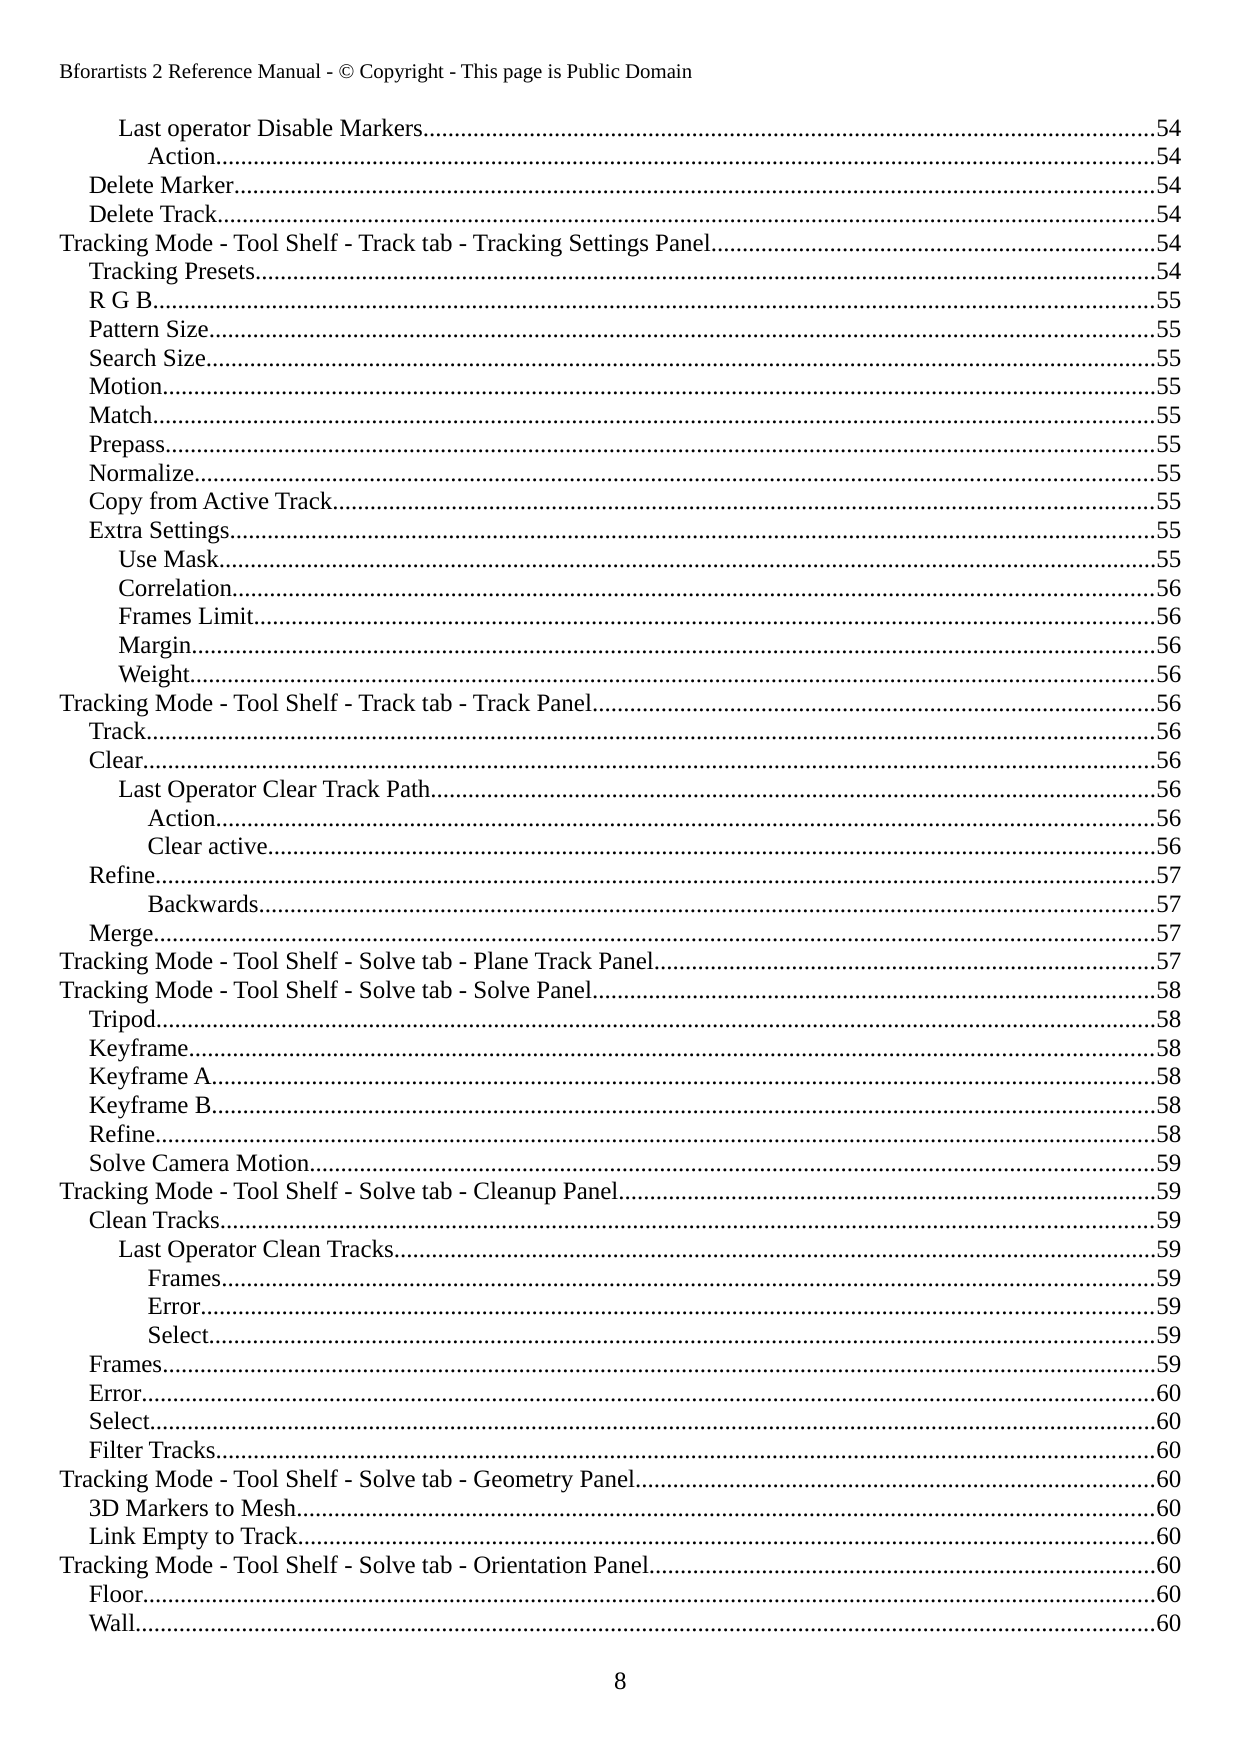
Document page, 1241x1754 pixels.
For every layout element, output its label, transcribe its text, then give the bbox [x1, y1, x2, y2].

text Last Operator Clean Tracks 59 [118, 1234, 1181, 1263]
text Refine 58 [88, 1119, 1181, 1148]
text Search Size 55 [88, 343, 1181, 371]
text Last Operator Clear Track Path 56 [118, 774, 1181, 803]
text Keyframe 58 [88, 1033, 1181, 1061]
text R G B 55 [88, 285, 1181, 314]
text Extra Settings 55 [88, 515, 1181, 544]
text Match 55 [88, 400, 1181, 429]
text Error 60 [88, 1378, 1181, 1406]
text Motion 55 [88, 371, 1181, 400]
text Tripod 58 [88, 1004, 1181, 1033]
text Tracking Mode - Tool Shelf - Solve tab - Orientation Panel 60 [59, 1550, 1181, 1579]
text Wall 60 [88, 1608, 1181, 1636]
text Track 56 [88, 716, 1181, 745]
text Frames 59 [88, 1349, 1181, 1378]
text Merge 57 [88, 918, 1181, 946]
text Tracking Mode - Tool Shelf - Track tab - Track Panel 56 [59, 688, 1181, 716]
text Pattern Size 55 [88, 314, 1181, 343]
text 3D Markers to Mesh 60 [88, 1493, 1181, 1521]
text Action 56 [147, 803, 1181, 831]
text Tracking Mode - Tool Shelf - Solve tab - Solve Panel 58 [59, 975, 1181, 1004]
text Keyframe B 58 [88, 1090, 1181, 1119]
text Delete Track 54 [88, 199, 1181, 228]
text Tracking Mode - Tool Shelf - Solve tab - Geometry Panel 60 [59, 1464, 1181, 1493]
text Copy from Active Track 55 [88, 486, 1181, 515]
text Action 54 [147, 141, 1181, 170]
text Floor 60 [88, 1579, 1181, 1608]
text Error 59 [147, 1291, 1181, 1320]
text Last operator Disable Markers 54 [118, 113, 1181, 141]
text Prepass 55 [88, 429, 1181, 458]
text Link Empty to Track 60 [88, 1521, 1181, 1550]
text Correlation 56 [118, 573, 1181, 601]
text Tracking Presets 54 [88, 256, 1181, 285]
text Solve Camera Motion 59 [88, 1148, 1181, 1176]
text Keyframe A 58 [88, 1061, 1181, 1090]
text Frames 59 [147, 1263, 1181, 1291]
text Refine 57 [88, 860, 1181, 889]
text Normalize 55 [88, 458, 1181, 486]
text Frames Limit 56 [118, 601, 1181, 630]
text Clean Tracks 59 [88, 1205, 1181, 1234]
text Select 60 [88, 1406, 1181, 1435]
text Clear active 56 [147, 831, 1181, 860]
text Margin 56 [118, 630, 1181, 659]
text Clear 56 [88, 745, 1181, 774]
text Delete Marker 54 [88, 170, 1181, 199]
text Tracking Mode - Tool Shelf - Solve tab - Plane Track Panel 57 [59, 946, 1181, 975]
text Tracking Mode - Tool Shelf - Solve tab - Cleanup Panel 59 [59, 1176, 1181, 1205]
text Filter Tracks 60 [88, 1435, 1181, 1464]
text Use Mask 55 [118, 544, 1181, 573]
text Tracking Mode - Tool Shelf - Track tab - Tracking Settings Panel 54 [59, 228, 1181, 256]
text Select 59 [147, 1320, 1181, 1349]
text Weight 56 [118, 659, 1181, 688]
text Backwards 57 [147, 889, 1181, 918]
